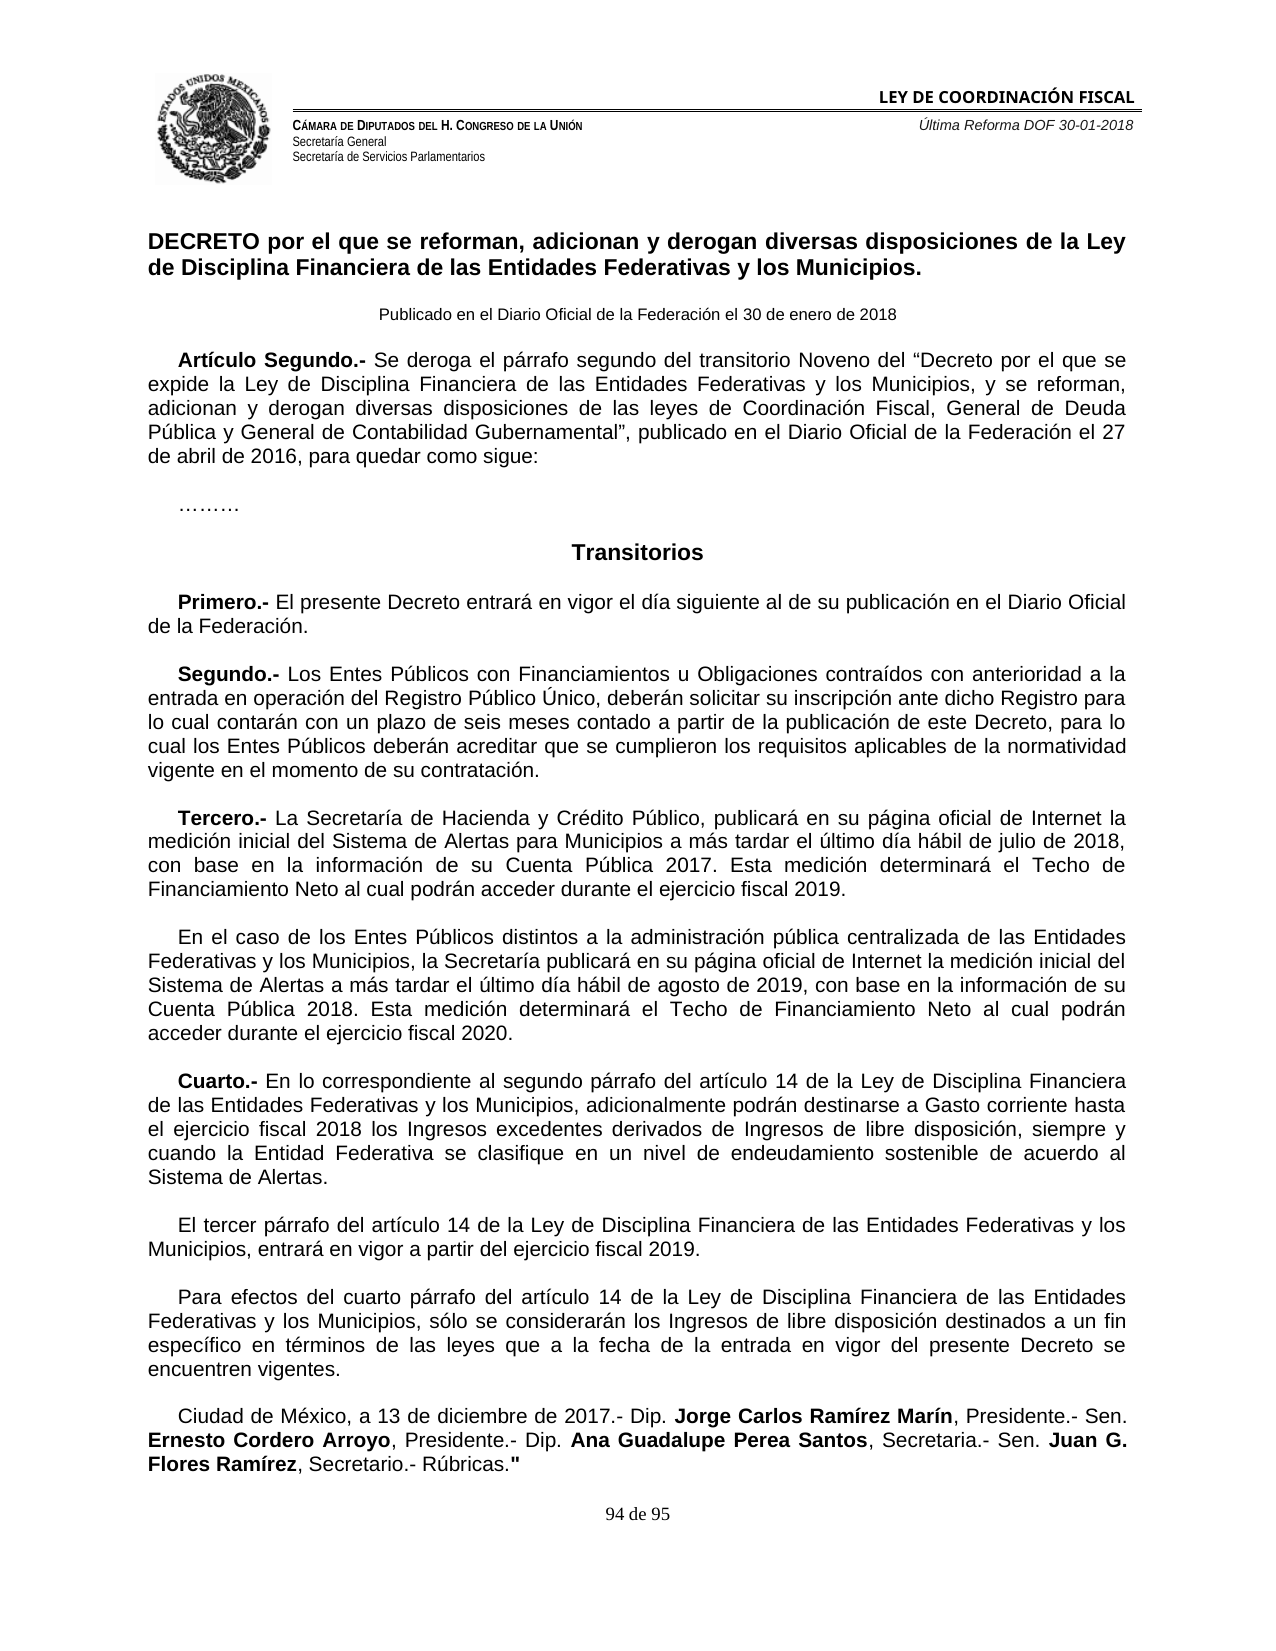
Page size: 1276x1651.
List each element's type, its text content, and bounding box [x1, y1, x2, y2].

text En el caso de los Entes Públicos distintos a la administración pública centralizada de las Entidades Federativas y los Municipios, la Secretaría publicará en su página oficial de Internet la medición inicial del Sistema de Alertas a más tardar el último día hábil de agosto de 2019, con base en la información de su Cuenta Pública 2018. Esta medición determinará el Techo de Financiamiento Neto al cual podrán acceder durante el ejercicio fiscal 2020. [148, 925, 1127, 1045]
text El tercer párrafo del artículo 14 de la Ley de Disciplina Financiera de las Entidades Federativas y los Municipios, entrará en vigor a partir del ejercicio fiscal 2019. [148, 1213, 1127, 1261]
text Segundo.- Los Entes Públicos con Financiamientos u Obligaciones contraídos con anterioridad a la entrada en operación del Registro Público Único, deberán solicitar su inscripción ante dicho Registro para lo cual contarán con un plazo de seis meses contado a partir de la publicación de este Decreto, para lo cual los Entes Públicos deberán acreditar que se cumplieron los requisitos aplicables de la normatividad vigente en el momento de su contratación. [148, 662, 1127, 781]
text Publicado en el Diario Oficial de la Federación el 30 de enero de 2018 [148, 304, 1127, 324]
text ……… [148, 491, 1127, 515]
text Ciudad de México, a 13 de diciembre de 2017.- Dip. Jorge Carlos Ramírez Marín, Presidente.- Sen. Ernesto Cordero Arroyo, Presidente.- Dip. Ana Guadalupe Perea Santos, Secretaria.- Sen. Juan G. Flores Ramírez, Secretario.- Rúbricas." [148, 1404, 1127, 1476]
text Tercero.- La Secretaría de Hacienda y Crédito Público, publicará en su página oficial de Internet la medición inicial del Sistema de Alertas para Municipios a más tardar el último día hábil de julio de 2018, con base en la información de su Cuenta Pública 2017. Esta medición determinará el Techo de Financiamiento Neto al cual podrán acceder durante el ejercicio fiscal 2019. [148, 805, 1127, 901]
text DECRETO por el que se reforman, adicionan y derogan diversas disposiciones de la Ley de Disciplina Financiera de las Entidades Federativas y los Municipios. [148, 228, 1127, 281]
text Para efectos del cuarto párrafo del artículo 14 de la Ley de Disciplina Financiera de las Entidades Federativas y los Municipios, sólo se considerarán los Ingresos de libre disposición destinados a un fin específico en términos de las leyes que a la fecha de la entrada en vigor del presente Decreto se encuentren vigentes. [148, 1284, 1127, 1380]
text Artículo Segundo.- Se deroga el párrafo segundo del transitorio Noveno del “Decreto por el que se expide la Ley de Disciplina Financiera de las Entidades Federativas y los Municipios, y se reforman, adicionan y derogan diversas disposiciones de las leyes de Coordinación Fiscal, General de Deuda Pública y General de Contabilidad Gubernamental”, publicado en el Diario Oficial de la Federación el 27 de abril de 2016, para quedar como sigue: [148, 348, 1127, 467]
text Primero.- El presente Decreto entrará en vigor el día siguiente al de su publicación en el Diario Oficial de la Federación. [148, 590, 1127, 638]
text Transitorios [148, 539, 1127, 566]
text Cuarto.- En lo correspondiente al segundo párrafo del artículo 14 de la Ley de Disciplina Financiera de las Entidades Federativas y los Municipios, adicionalmente podrán destinarse a Gasto corriente hasta el ejercicio fiscal 2018 los Ingresos excedentes derivados de Ingresos de libre disposición, siempre y cuando la Entidad Federativa se clasifique en un nivel de endeudamiento sostenible de acuerdo al Sistema de Alertas. [148, 1069, 1127, 1189]
